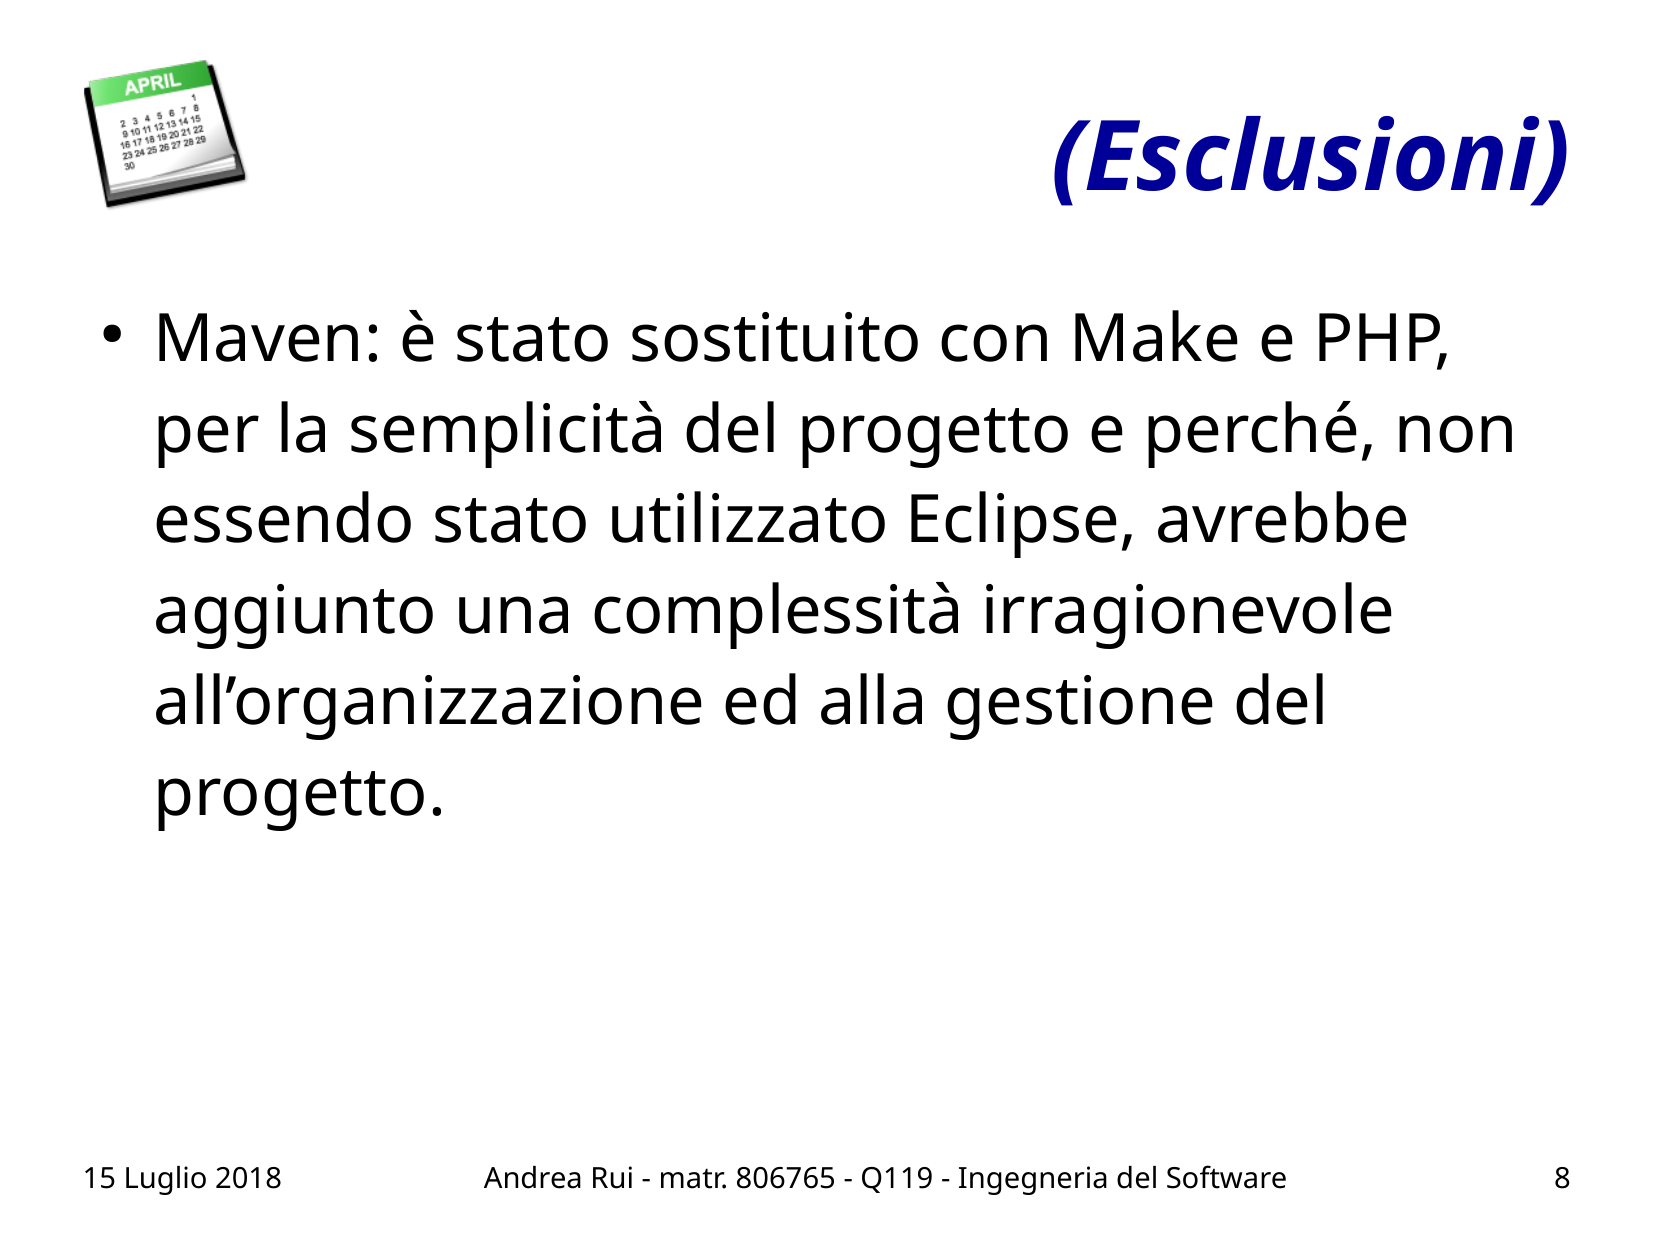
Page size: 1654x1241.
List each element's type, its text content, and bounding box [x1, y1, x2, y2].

list Maven: è stato sostituito con Make e PHP, per la semplicità del progetto e perché, non essendo stato utilizzato Eclipse, avrebbe aggiunto una complessità irragionevole all’organizzazione ed alla gestione del progetto. [82, 290, 1571, 1010]
title (Esclusioni) [82, 49, 1571, 257]
